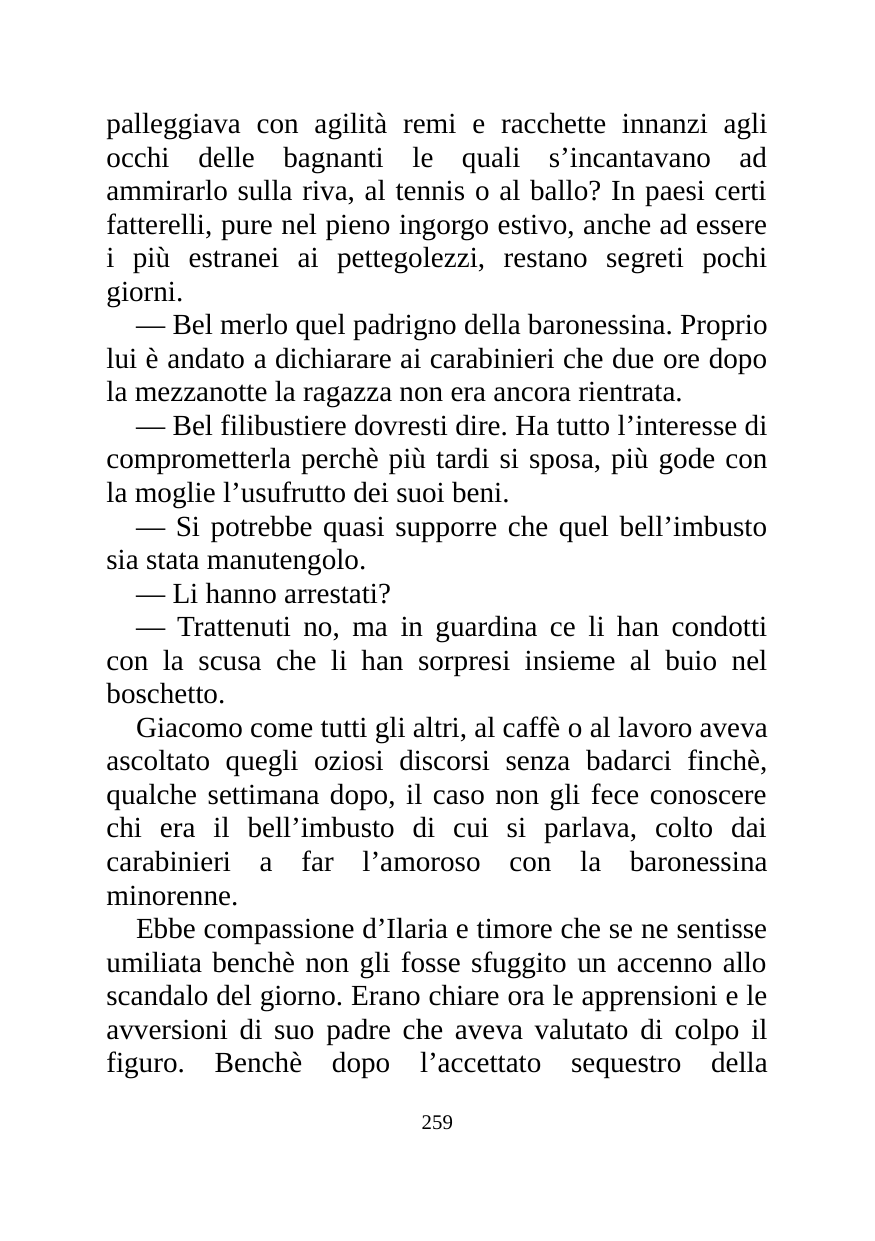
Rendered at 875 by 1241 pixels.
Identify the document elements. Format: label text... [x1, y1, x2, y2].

text — Bel merlo quel padrigno della baronessina. Proprio lui è andato a dichiarare ai carabinieri che due ore dopo la mezzanotte la ragazza non era ancora rientrata. [106, 307, 768, 408]
text — Si potrebbe quasi supporre che quel bell’imbusto sia stata manutengolo. [106, 509, 768, 576]
text Giacomo come tutti gli altri, al caffè o al lavoro aveva ascoltato quegli oziosi discorsi senza badarci finchè, qualche settimana dopo, il caso non gli fece conoscere chi era il bell’imbusto di cui si parlava, colto dai carabinieri a far l’amoroso con la baronessina minorenne. [106, 710, 768, 911]
text — Bel filibustiere dovresti dire. Ha tutto l’interesse di comprometterla perchè più tardi si sposa, più gode con la moglie l’usufrutto dei suoi beni. [106, 408, 768, 509]
text — Li hanno arrestati? [106, 576, 768, 609]
text — Trattenuti no, ma in guardina ce li han condotti con la scusa che li han sorpresi insieme al buio nel boschetto. [106, 609, 768, 710]
text Ebbe compassione d’Ilaria e timore che se ne sentisse umiliata benchè non gli fosse sfuggito un accenno allo scandalo del giorno. Erano chiare ora le apprensioni e le avversioni di suo padre che aveva valutato di colpo il figuro. Benchè dopo l’accettato sequestro della [106, 911, 768, 1079]
text palleggiava con agilità remi e racchette innanzi agli occhi delle bagnanti le quali s’incantavano ad ammirarlo sulla riva, al tennis o al ballo? In paesi certi fatterelli, pure nel pieno ingorgo estivo, anche ad essere i più estranei ai pettegolezzi, restano segreti pochi giorni. [106, 106, 768, 307]
